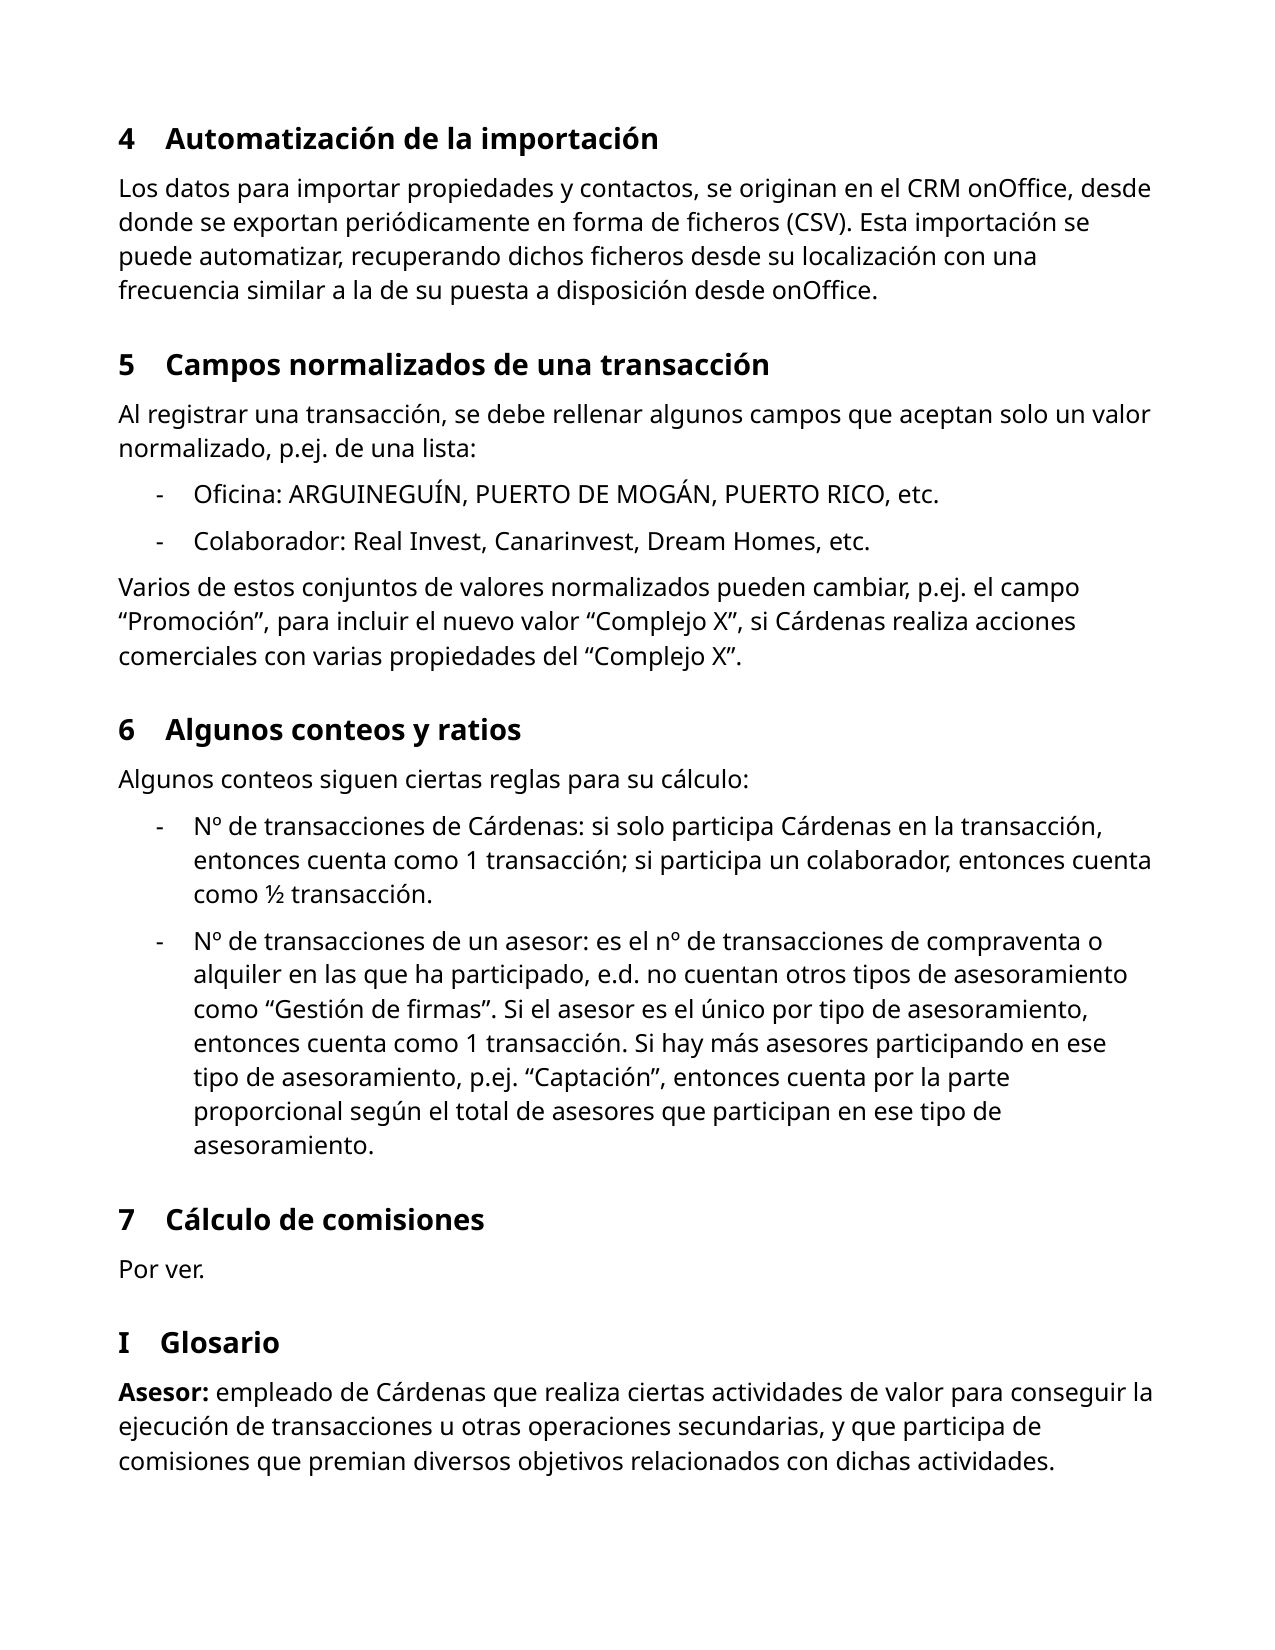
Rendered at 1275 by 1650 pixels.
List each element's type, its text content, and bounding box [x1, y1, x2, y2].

subtitle 5 Campos normalizados de una transacción [118, 344, 1157, 384]
text Al registrar una transacción, se debe rellenar algunos campos que aceptan solo un valor normalizado, p.ej. de una lista: [118, 396, 1157, 464]
subtitle 4 Automatización de la importación [118, 118, 1157, 158]
list Oficina: ARGUINEGUÍN, PUERTO DE MOGÁN, PUERTO RICO, etc. [156, 477, 1157, 511]
list Nº de transacciones de un asesor: es el nº de transacciones de compraventa o alquiler en las que ha participado, e.d. no cuentan otros tipos de asesoramiento como “Gestión de firmas”. Si el asesor es el único por tipo de asesoramiento, entonces cuenta como 1 transacción. Si hay más asesores participando en ese tipo de asesoramiento, p.ej. “Captación”, entonces cuenta por la parte proporcional según el total de asesores que participan en ese tipo de asesoramiento. [156, 923, 1157, 1162]
text Por ver. [118, 1251, 1157, 1285]
list Colaborador: Real Invest, Canarinvest, Dream Homes, etc. [156, 523, 1157, 557]
subtitle I Glosario [118, 1323, 1157, 1362]
list Nº de transacciones de Cárdenas: si solo participa Cárdenas en la transacción, entonces cuenta como 1 transacción; si participa un colaborador, entonces cuenta como ½ transacción. [156, 808, 1157, 911]
text Varios de estos conjuntos de valores normalizados pueden cambiar, p.ej. el campo “Promoción”, para incluir el nuevo valor “Complejo X”, si Cárdenas realiza acciones comerciales con varias propiedades del “Complejo X”. [118, 570, 1157, 672]
text Los datos para importar propiedades y contactos, se originan en el CRM onOffice, desde donde se exportan periódicamente en forma de ficheros (CSV). Esta importación se puede automatizar, recuperando dichos ficheros desde su localización con una frecuencia similar a la de su puesta a disposición desde onOffice. [118, 170, 1157, 307]
text Asesor: empleado de Cárdenas que realiza ciertas actividades de valor para conseguir la ejecución de transacciones u otras operaciones secundarias, y que participa de comisiones que premian diversos objetivos relacionados con dichas actividades. [118, 1375, 1157, 1477]
subtitle 7 Cálculo de comisiones [118, 1199, 1157, 1239]
subtitle 6 Algunos conteos y ratios [118, 710, 1157, 749]
text Algunos conteos siguen ciertas reglas para su cálculo: [118, 762, 1157, 796]
